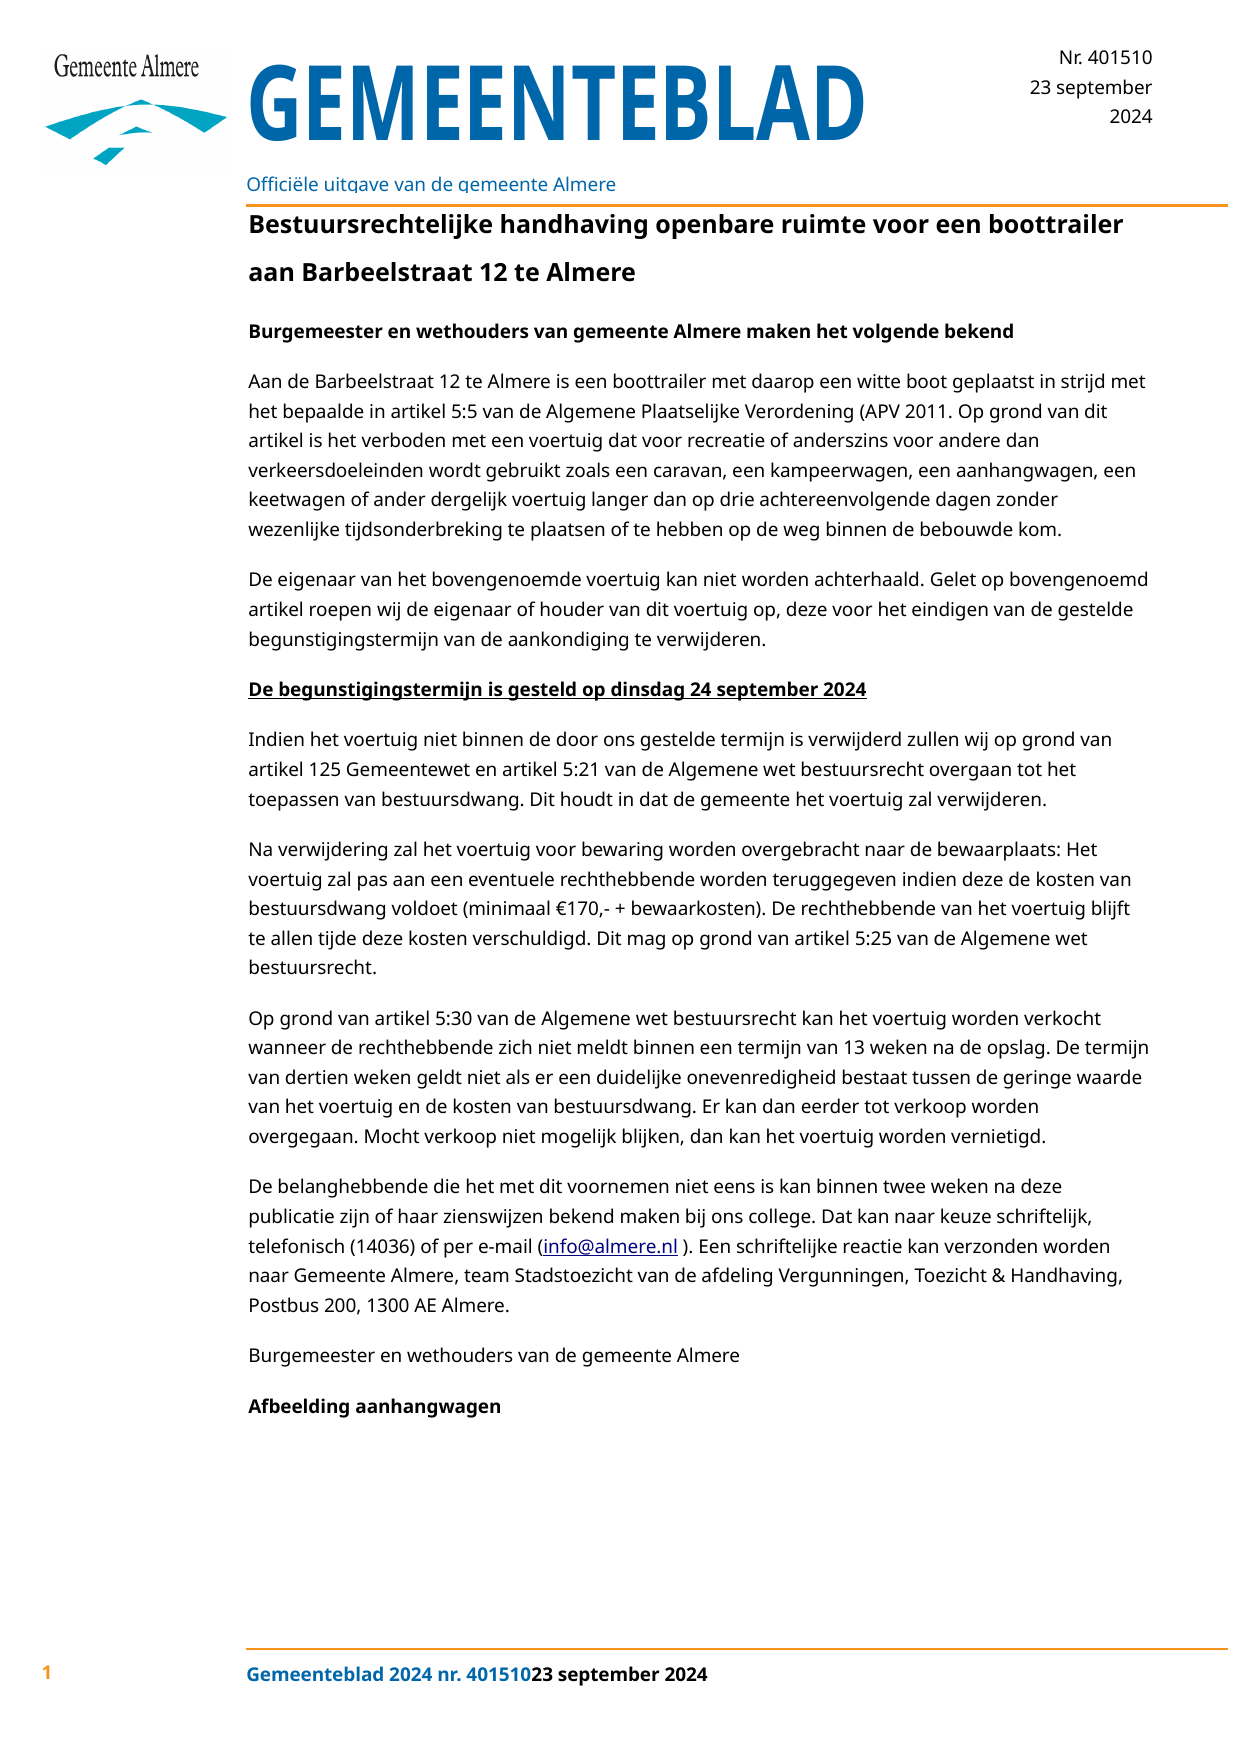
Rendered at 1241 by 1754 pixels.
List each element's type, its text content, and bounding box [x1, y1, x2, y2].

text Bestuursrechtelijke handhaving openbare ruimte voor een boottrailer aan Barbeelstraat 12 te Almere [248, 207, 1152, 288]
text De belanghebbende die het met dit voornemen niet eens is kan binnen twee weken na deze publicatie zijn of haar zienswijzen bekend maken bij ons college. Dat kan naar keuze schriftelijk, telefonisch (14036) of per e-mail (info@almere.nl ). Een schriftelijke reactie kan verzonden worden naar Gemeente Almere, team Stadstoezicht van de afdeling Vergunningen, Toezicht & Handhaving, Postbus 200, 1300 AE Almere. [248, 1174, 1152, 1318]
text Na verwijdering zal het voertuig voor bewaring worden overgebracht naar de bewaarplaats: Het voertuig zal pas aan een eventuele rechthebbende worden teruggegeven indien deze de kosten van bestuursdwang voldoet (minimaal €170,- + bewaarkosten). De rechthebbende van het voertuig blijft te allen tijde deze kosten verschuldigd. Dit mag op grond van artikel 5:25 van de Algemene wet bestuursrecht. [248, 836, 1152, 980]
text Burgemeester en wethouders van de gemeente Almere [248, 1342, 1152, 1368]
picture [41, 47, 231, 172]
text Afbeelding aanhangwagen [248, 1393, 1152, 1419]
text De eigenaar van het bovengenoemde voertuig kan niet worden achterhaald. Gelet op bovengenoemd artikel roepen wij de eigenaar of houder van dit voertuig op, deze voor het eindigen van de gestelde begunstigingstermijn van de aankondiging te verwijderen. [248, 567, 1152, 652]
text Burgemeester en wethouders van gemeente Almere maken het volgende bekend [248, 318, 1152, 344]
text Aan de Barbeelstraat 12 te Almere is een boottrailer met daarop een witte boot geplaatst in strijd met het bepaalde in artikel 5:5 van de Algemene Plaatselijke Verordening (APV 2011. Op grond van dit artikel is het verboden met een voertuig dat voor recreatie of anderszins voor andere dan verkeersdoeleinden wordt gebruikt zoals een caravan, een kampeerwagen, een aanhangwagen, een keetwagen of ander dergelijk voertuig langer dan op drie achtereenvolgende dagen zonder wezenlijke tijdsonderbreking te plaatsen of te hebben op de weg binnen de bebouwde kom. [248, 368, 1152, 542]
text Indien het voertuig niet binnen de door ons gestelde termijn is verwijderd zullen wij op grond van artikel 125 Gemeentewet en artikel 5:21 van de Algemene wet bestuursrecht overgaan tot het toepassen van bestuursdwang. Dit houdt in dat de gemeente het voertuig zal verwijderen. [248, 727, 1152, 812]
text Op grond van artikel 5:30 van de Algemene wet bestuursrecht kan het voertuig worden verkocht wanneer de rechthebbende zich niet meldt binnen een termijn van 13 weken na de opslag. De termijn van dertien weken geldt niet als er een duidelijke onevenredigheid bestaat tussen de geringe waarde van het voertuig en de kosten van bestuursdwang. Er kan dan eerder tot verkoop worden overgegaan. Mocht verkoop niet mogelijk blijken, dan kan het voertuig worden vernietigd. [248, 1005, 1152, 1149]
text De begunstigingstermijn is gesteld op dinsdag 24 september 2024 [248, 676, 1152, 702]
